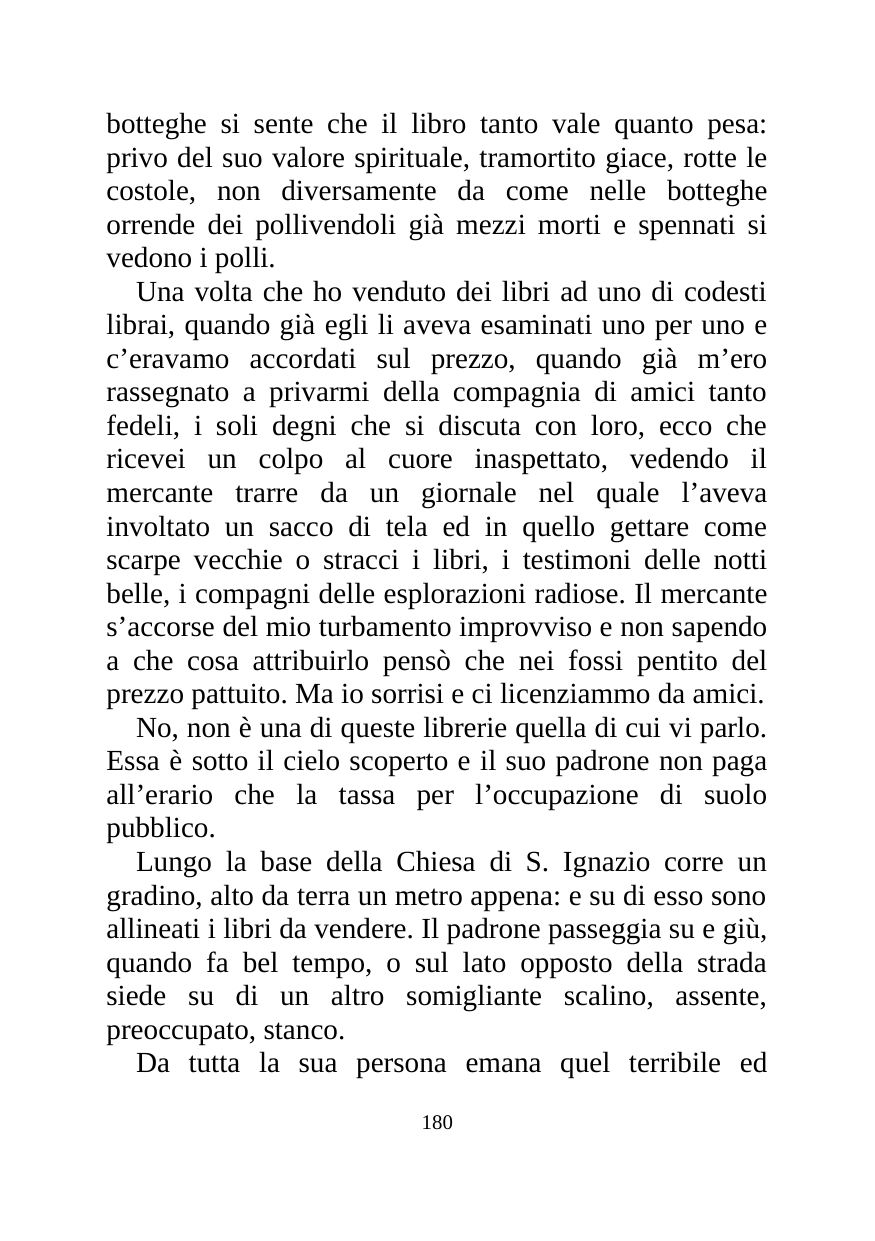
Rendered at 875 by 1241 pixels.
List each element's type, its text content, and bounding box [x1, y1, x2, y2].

text Una volta che ho venduto dei libri ad uno di codesti librai, quando già egli li aveva esaminati uno per uno e c’eravamo accordati sul prezzo, quando già m’ero rassegnato a privarmi della compagnia di amici tanto fedeli, i soli degni che si discuta con loro, ecco che ricevei un colpo al cuore inaspettato, vedendo il mercante trarre da un giornale nel quale l’aveva involtato un sacco di tela ed in quello gettare come scarpe vecchie o stracci i libri, i testimoni delle notti belle, i compagni delle esplorazioni radiose. Il mercante s’accorse del mio turbamento improvviso e non sapendo a che cosa attribuirlo pensò che nei fossi pentito del prezzo pattuito. Ma io sorrisi e ci licenziammo da amici. [106, 274, 768, 710]
text Lungo la base della Chiesa di S. Ignazio corre un gradino, alto da terra un metro appena: e su di esso sono allineati i libri da vendere. Il padrone passeggia su e giù, quando fa bel tempo, o sul lato opposto della strada siede su di un altro somigliante scalino, assente, preoccupato, stanco. [106, 844, 768, 1045]
text No, non è una di queste librerie quella di cui vi parlo. Essa è sotto il cielo scoperto e il suo padrone non paga all’erario che la tassa per l’occupazione di suolo pubblico. [106, 710, 768, 844]
text Da tutta la sua persona emana quel terribile ed [106, 1045, 768, 1079]
text botteghe si sente che il libro tanto vale quanto pesa: privo del suo valore spirituale, tramortito giace, rotte le costole, non diversamente da come nelle botteghe orrende dei pollivendoli già mezzi morti e spennati si vedono i polli. [106, 106, 768, 274]
